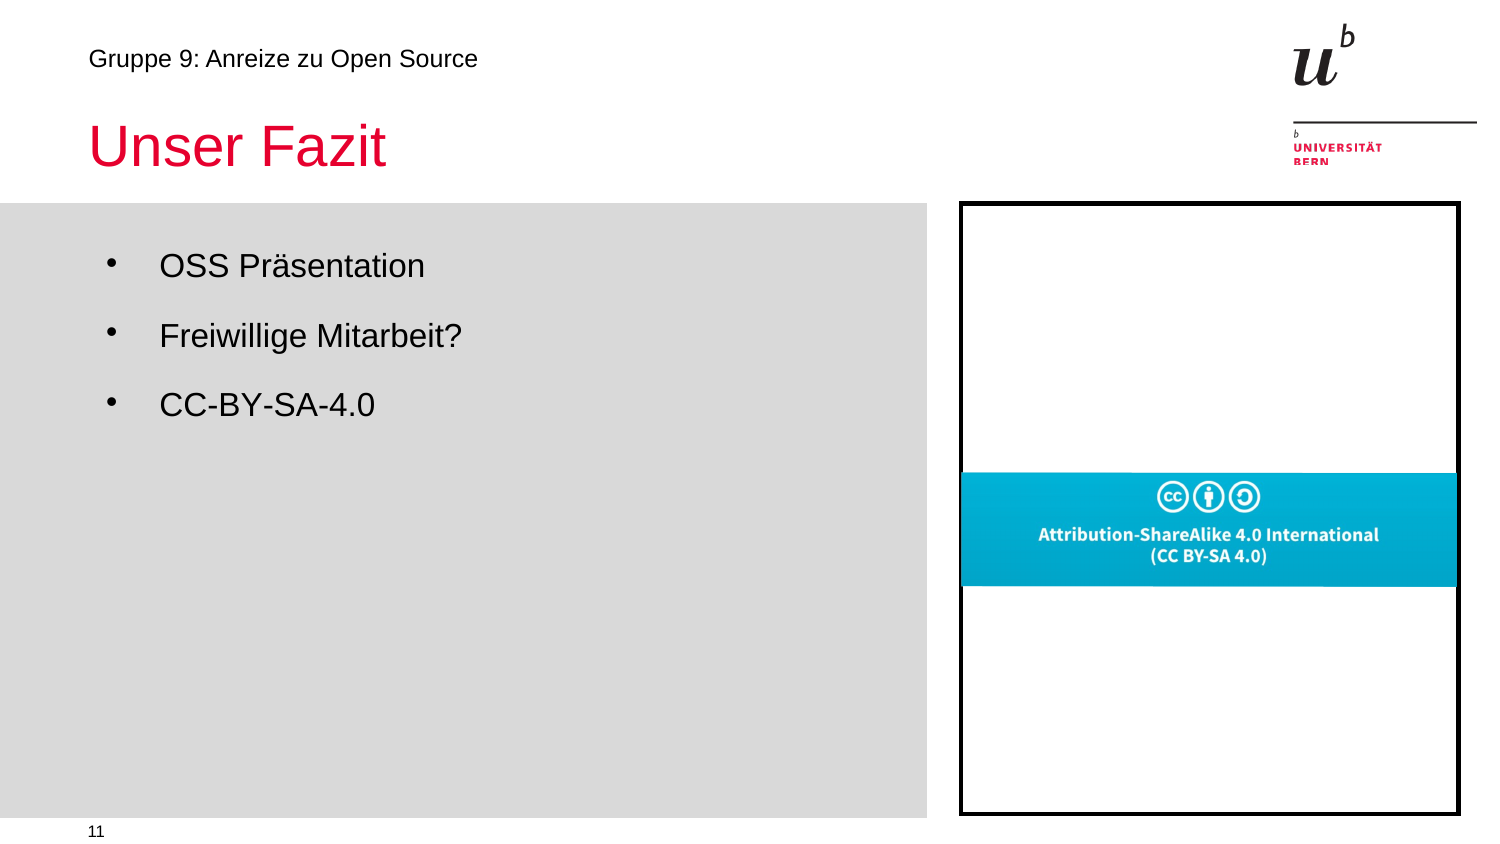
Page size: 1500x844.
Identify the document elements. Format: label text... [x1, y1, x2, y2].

text_box Unser Fazit [88, 111, 1241, 179]
picture [961, 472, 1457, 587]
text_box OSS Präsentation Freiwillige Mitarbeit? CC-BY-SA-4.0 [88, 244, 904, 781]
text_box [961, 203, 1459, 814]
